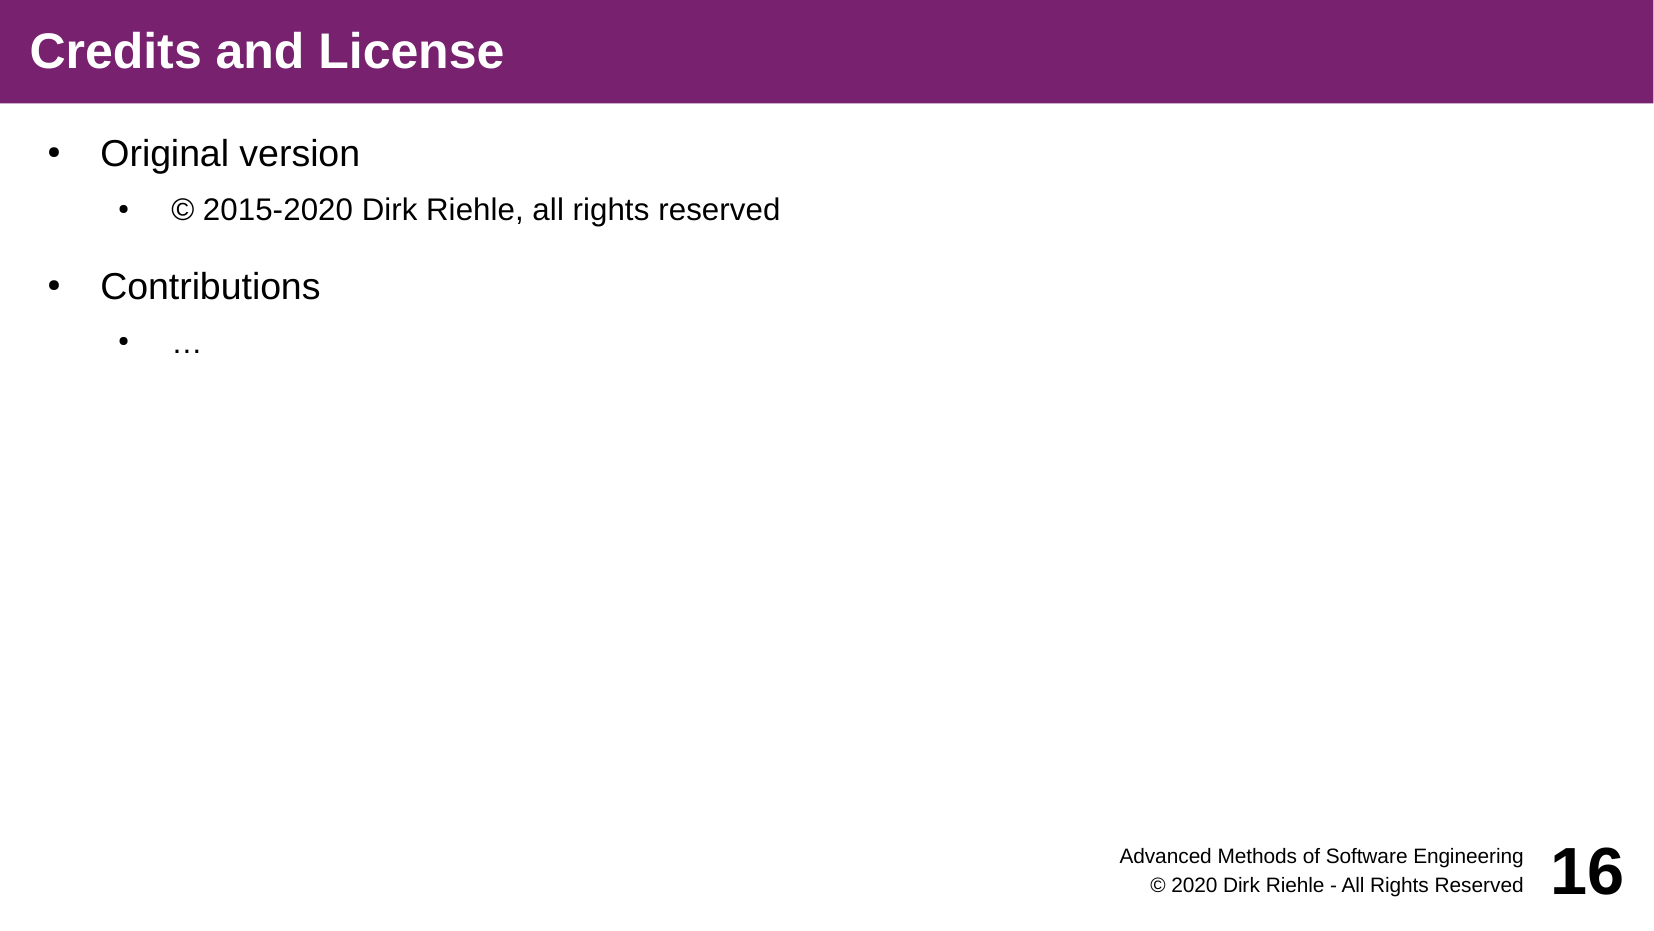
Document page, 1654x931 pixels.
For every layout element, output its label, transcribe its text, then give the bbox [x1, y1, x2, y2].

title Credits and License [0, 0, 1654, 104]
list Original version © 2015-2020 Dirk Riehle, all rights reserved Contributions … [29, 132, 1625, 813]
